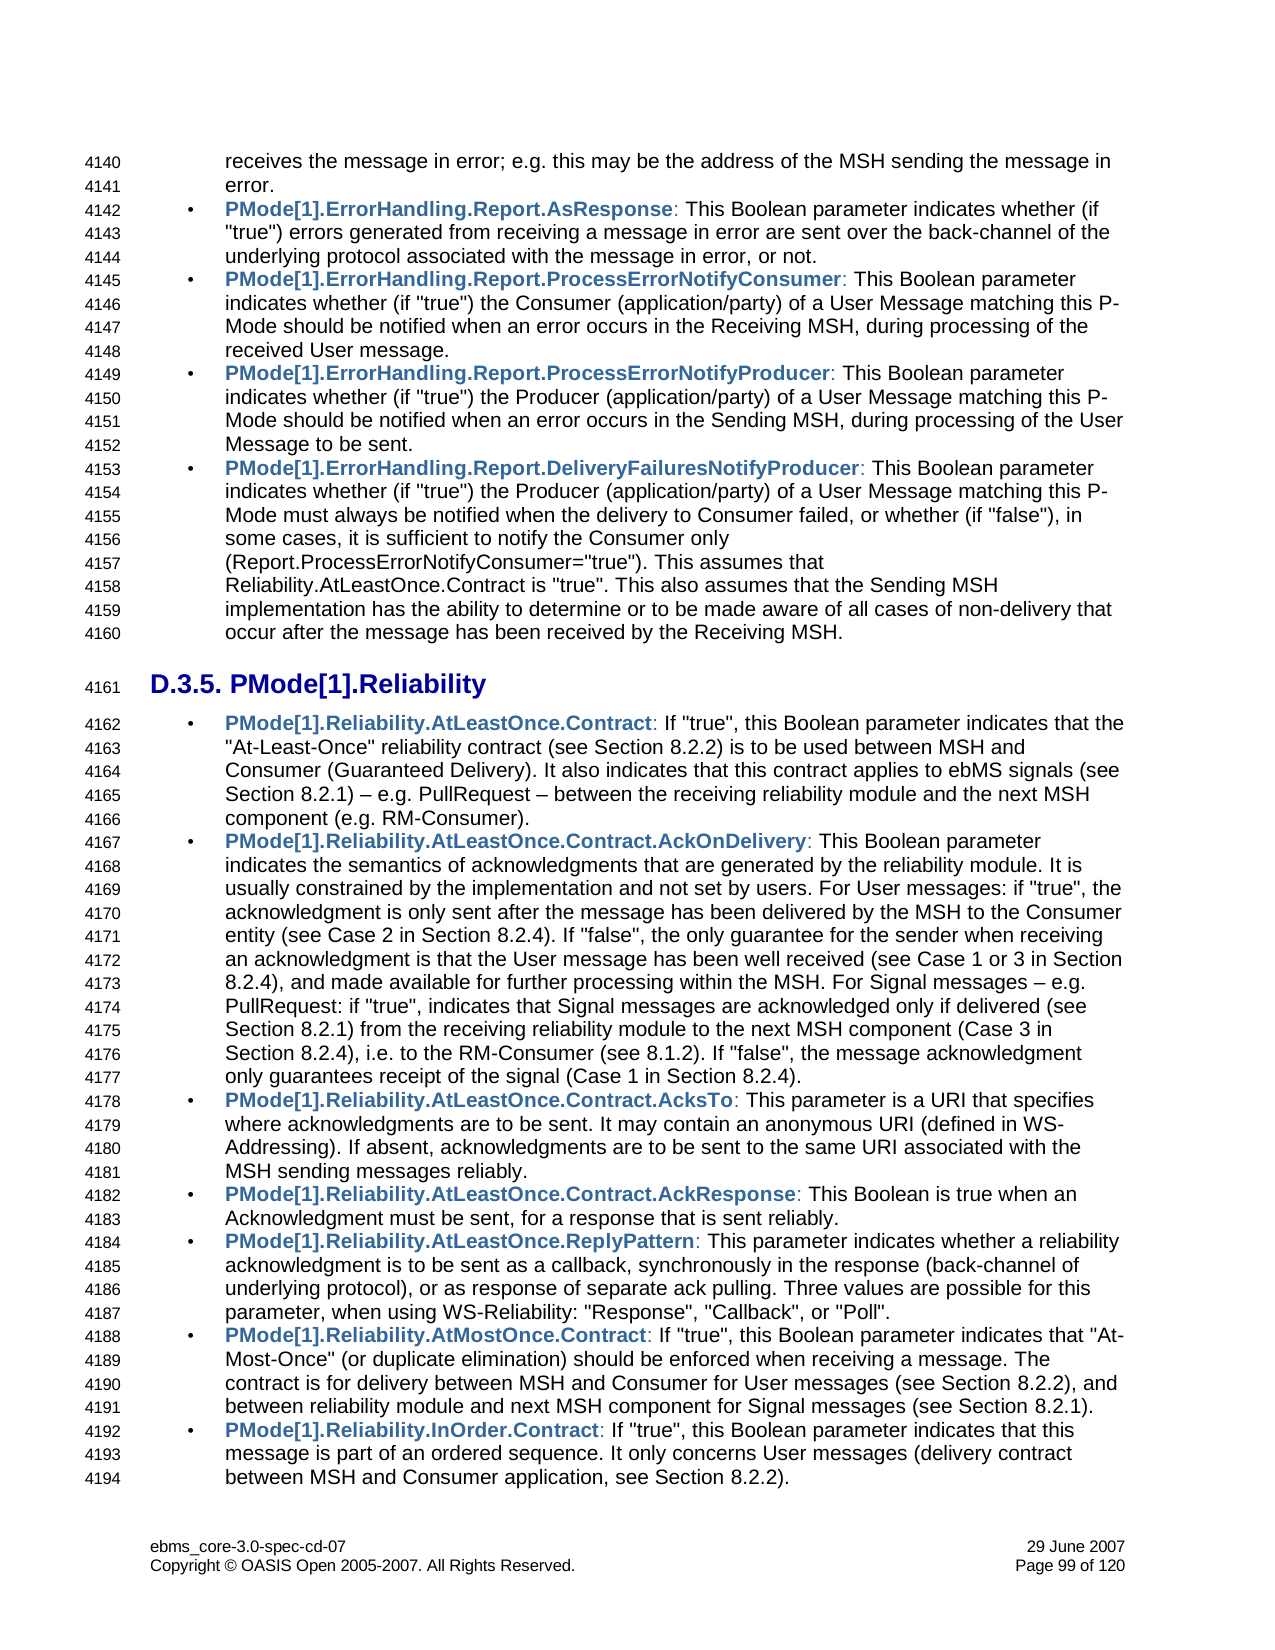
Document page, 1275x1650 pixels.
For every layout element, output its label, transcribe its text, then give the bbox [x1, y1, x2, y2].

list PMode[1].Reliability.AtLeastOnce.Contract.AcksTo: This parameter is a URI that specifies where acknowledgments are to be sent. It may contain an anonymous URI (defined in WS-Addressing). If absent, acknowledgments are to be sent to the same URI associated with the MSH sending messages reliably. [187, 1088, 1125, 1183]
list receives the message in error; e.g. this may be the address of the MSH sending the message in error. [187, 150, 1125, 197]
list PMode[1].ErrorHandling.Report.ProcessErrorNotifyConsumer: This Boolean parameter indicates whether (if "true") the Consumer (application/party) of a User Message matching this P-Mode should be notified when an error occurs in the Receiving MSH, during processing of the received User message. [187, 268, 1125, 362]
list PMode[1].ErrorHandling.Report.DeliveryFailuresNotifyProducer: This Boolean parameter indicates whether (if "true") the Producer (application/party) of a User Message matching this P-Mode must always be notified when the delivery to Consumer failed, or whether (if "false"), in some cases, it is sufficient to notify the Consumer only (Report.ProcessErrorNotifyConsumer="true"). This assumes that Reliability.AtLeastOnce.Contract is "true". This also assumes that the Sending MSH implementation has the ability to determine or to be made aware of all cases of non-delivery that occur after the message has been received by the Receiving MSH. [187, 456, 1125, 644]
subtitle PMode[1].Reliability [150, 669, 1125, 699]
list PMode[1].Reliability.AtLeastOnce.Contract.AckOnDelivery: This Boolean parameter indicates the semantics of acknowledgments that are generated by the reliability module. It is usually constrained by the implementation and not set by users. For User messages: if "true", the acknowledgment is only sent after the message has been delivered by the MSH to the Consumer entity (see Case 2 in Section 8.2.4). If "false", the only guarantee for the sender when receiving an acknowledgment is that the User message has been well received (see Case 1 or 3 in Section 8.2.4), and made available for further processing within the MSH. For Signal messages – e.g. PullRequest: if "true", indicates that Signal messages are acknowledged only if delivered (see Section 8.2.1) from the receiving reliability module to the next MSH component (Case 3 in Section 8.2.4), i.e. to the RM-Consumer (see 8.1.2). If "false", the message acknowledgment only guarantees receipt of the signal (Case 1 in Section 8.2.4). [187, 829, 1125, 1088]
list PMode[1].Reliability.InOrder.Contract: If "true", this Boolean parameter indicates that this message is part of an ordered sequence. It only concerns User messages (delivery contract between MSH and Consumer application, see Section 8.2.2). [187, 1418, 1125, 1489]
list PMode[1].Reliability.AtLeastOnce.ReplyPattern: This parameter indicates whether a reliability acknowledgment is to be sent as a callback, synchronously in the response (back-channel of underlying protocol), or as response of separate ack pulling. Three values are possible for this parameter, when using WS-Reliability: "Response", "Callback", or "Poll". [187, 1230, 1125, 1324]
list PMode[1].Reliability.AtLeastOnce.Contract: If "true", this Boolean parameter indicates that the "At-Least-Once" reliability contract (see Section 8.2.2) is to be used between MSH and Consumer (Guaranteed Delivery). It also indicates that this contract applies to ebMS signals (see Section 8.2.1) – e.g. PullRequest – between the receiving reliability module and the next MSH component (e.g. RM-Consumer). [187, 712, 1125, 829]
list PMode[1].ErrorHandling.Report.AsResponse: This Boolean parameter indicates whether (if "true") errors generated from receiving a message in error are sent over the back-channel of the underlying protocol associated with the message in error, or not. [187, 197, 1125, 268]
list PMode[1].ErrorHandling.Report.ProcessErrorNotifyProducer: This Boolean parameter indicates whether (if "true") the Producer (application/party) of a User Message matching this P-Mode should be notified when an error occurs in the Sending MSH, during processing of the User Message to be sent. [187, 362, 1125, 456]
list PMode[1].Reliability.AtMostOnce.Contract: If "true", this Boolean parameter indicates that "At-Most-Once" (or duplicate elimination) should be enforced when receiving a message. The contract is for delivery between MSH and Consumer for User messages (see Section 8.2.2), and between reliability module and next MSH component for Signal messages (see Section 8.2.1). [187, 1324, 1125, 1418]
list PMode[1].Reliability.AtLeastOnce.Contract.AckResponse: This Boolean is true when an Acknowledgment must be sent, for a response that is sent reliably. [187, 1183, 1125, 1230]
